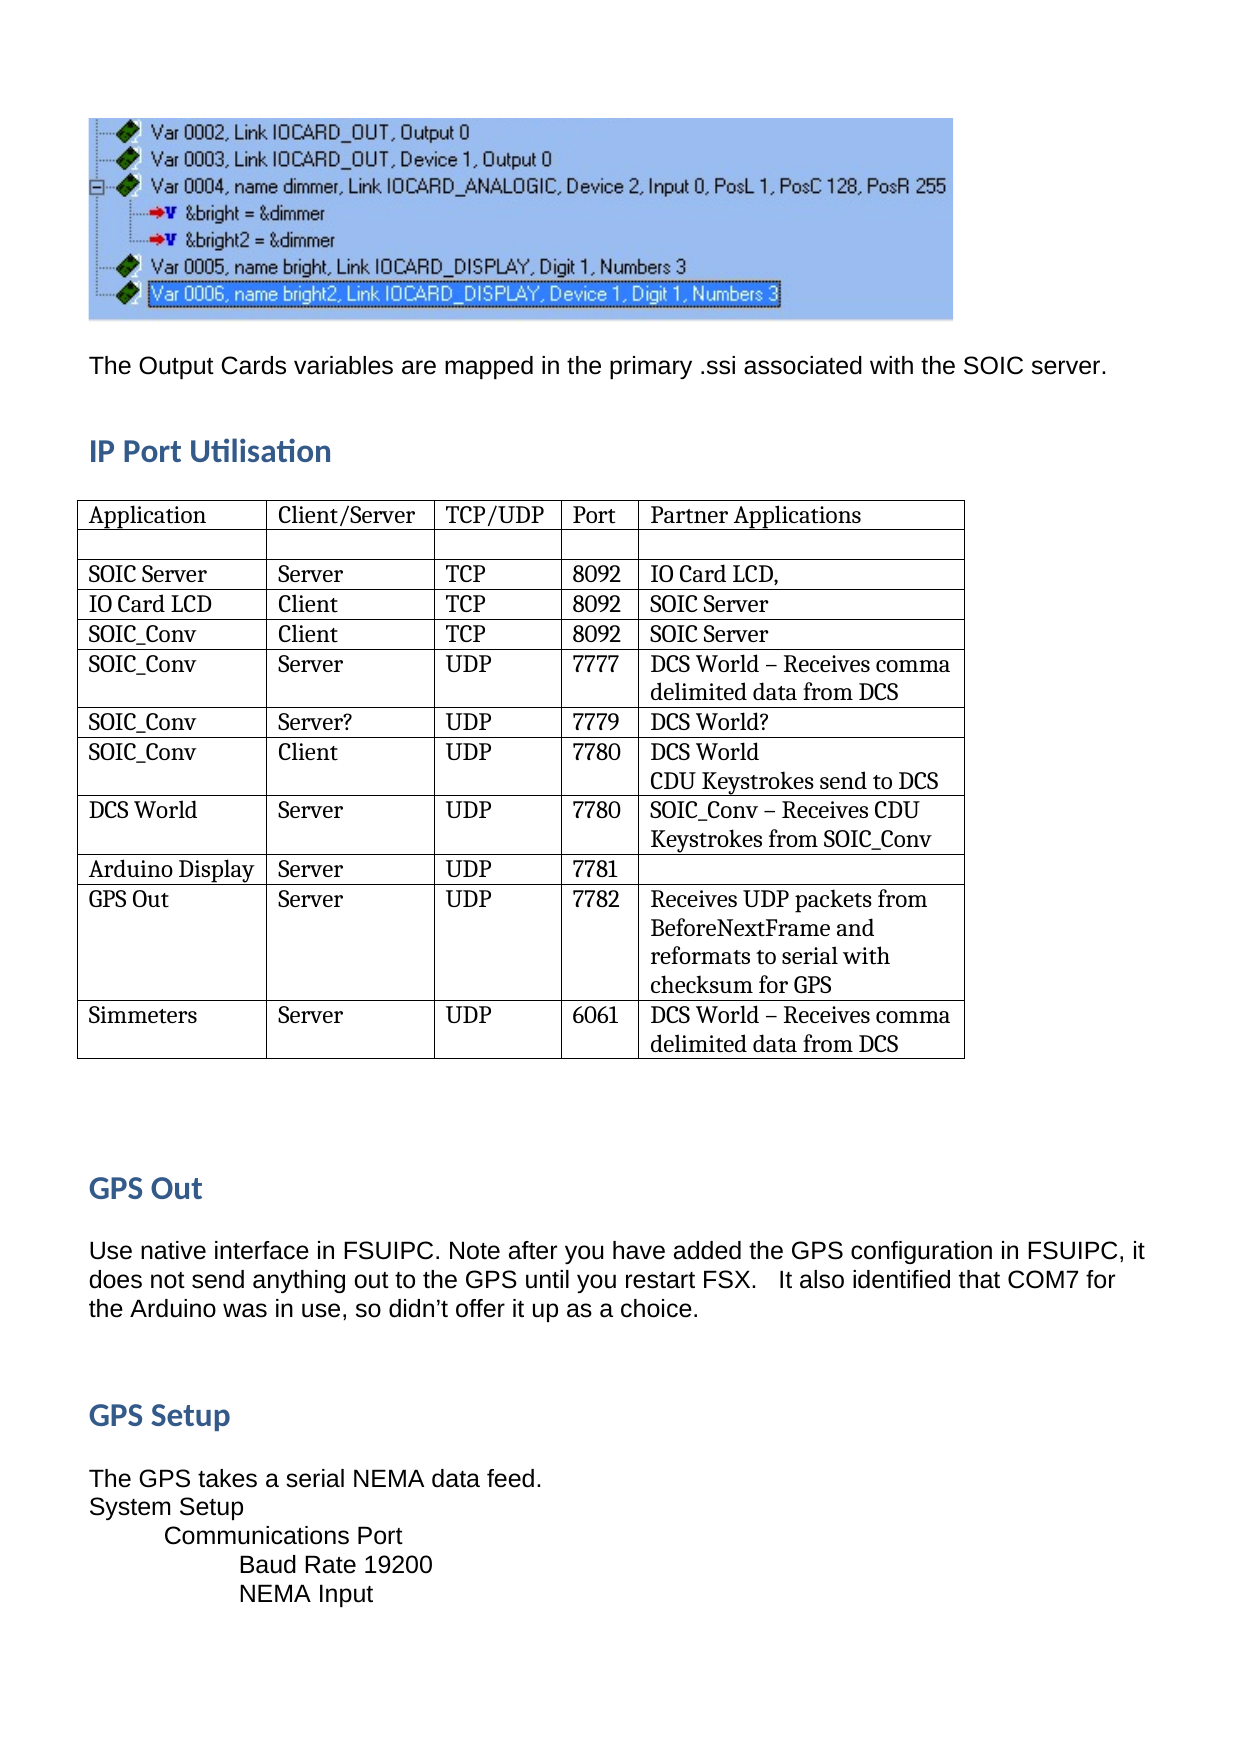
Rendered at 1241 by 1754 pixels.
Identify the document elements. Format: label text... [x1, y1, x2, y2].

text Baud Rate 19200 [88, 1550, 1152, 1578]
table_cell 7780 [562, 796, 638, 854]
table_cell UDP [435, 1001, 561, 1058]
table_cell Server? [267, 708, 434, 737]
table_cell 8092 [562, 560, 638, 589]
table_cell DCS World – Receives comma delimited data from DCS [639, 650, 964, 707]
table_cell 8092 [562, 590, 638, 619]
table_header Application [78, 501, 266, 529]
table_cell Client [267, 590, 434, 619]
table_cell [435, 530, 561, 559]
table_cell Receives UDP packets from BeforeNextFrame and reformats to serial with checksum for GPS [639, 885, 964, 1000]
table_cell Client [267, 738, 434, 795]
table_cell SOIC_Conv [78, 738, 266, 795]
picture [88, 118, 954, 323]
text NEMA Input [88, 1578, 1152, 1607]
table_cell SOIC Server [639, 620, 964, 648]
table_cell 6061 [562, 1001, 638, 1058]
table_cell [267, 530, 434, 559]
table_cell Client [267, 620, 434, 648]
subtitle GPS Out [88, 1167, 1152, 1207]
table_cell 7780 [562, 738, 638, 795]
table_cell [639, 855, 964, 884]
table_cell [562, 530, 638, 559]
table_cell GPS Out [78, 885, 266, 1000]
table_cell TCP [435, 590, 561, 619]
table_cell UDP [435, 796, 561, 854]
table_cell Simmeters [78, 1001, 266, 1058]
table_cell Server [267, 885, 434, 1000]
table_cell 7782 [562, 885, 638, 1000]
table_cell Server [267, 796, 434, 854]
table_cell IO Card LCD [78, 590, 266, 619]
table_cell IO Card LCD, [639, 560, 964, 589]
table_cell UDP [435, 738, 561, 795]
table_cell 7779 [562, 708, 638, 737]
subtitle IP Port Utilisation [88, 430, 1152, 471]
table_cell Server [267, 560, 434, 589]
table_header TCP/UDP [435, 501, 561, 529]
table_cell Server [267, 1001, 434, 1058]
table_cell 7777 [562, 650, 638, 707]
table_cell SOIC Server [639, 590, 964, 619]
table_cell DCS World [78, 796, 266, 854]
table_cell Server [267, 855, 434, 884]
table_cell Arduino Display [78, 855, 266, 884]
table_header Partner Applications [639, 501, 964, 529]
table_cell 8092 [562, 620, 638, 648]
table_header Client/Server [267, 501, 434, 529]
table_cell SOIC_Conv [78, 650, 266, 707]
text The GPS takes a serial NEMA data feed. [88, 1463, 1152, 1492]
table_cell DCS World – Receives comma delimited data from DCS [639, 1001, 964, 1058]
table_cell SOIC_Conv [78, 620, 266, 648]
table_cell UDP [435, 650, 561, 707]
table_cell UDP [435, 708, 561, 737]
subtitle GPS Setup [88, 1394, 1152, 1435]
table_header Port [562, 501, 638, 529]
table_cell 7781 [562, 855, 638, 884]
table_cell UDP [435, 855, 561, 884]
table_cell DCS World? [639, 708, 964, 737]
table_cell TCP [435, 620, 561, 648]
table_cell TCP [435, 560, 561, 589]
text The Output Cards variables are mapped in the primary .ssi associated with the SOIC server. [88, 351, 1152, 380]
table_cell [639, 530, 964, 559]
table_cell SOIC_Conv – Receives CDU Keystrokes from SOIC_Conv [639, 796, 964, 854]
text Communications Port [88, 1521, 1152, 1550]
table_cell SOIC_Conv [78, 708, 266, 737]
text Use native interface in FSUIPC. Note after you have added the GPS configuration in FSUIPC, it does not send anything out to the GPS until you restart FSX. It also identified that COM7 for the Arduino was in use, so didn’t offer it up as a choice. [88, 1236, 1152, 1322]
text System Setup [88, 1492, 1152, 1521]
table_cell [78, 530, 266, 559]
table_cell UDP [435, 885, 561, 1000]
table_cell Server [267, 650, 434, 707]
table_cell SOIC Server [78, 560, 266, 589]
table_cell DCS World CDU Keystrokes send to DCS [639, 738, 964, 795]
